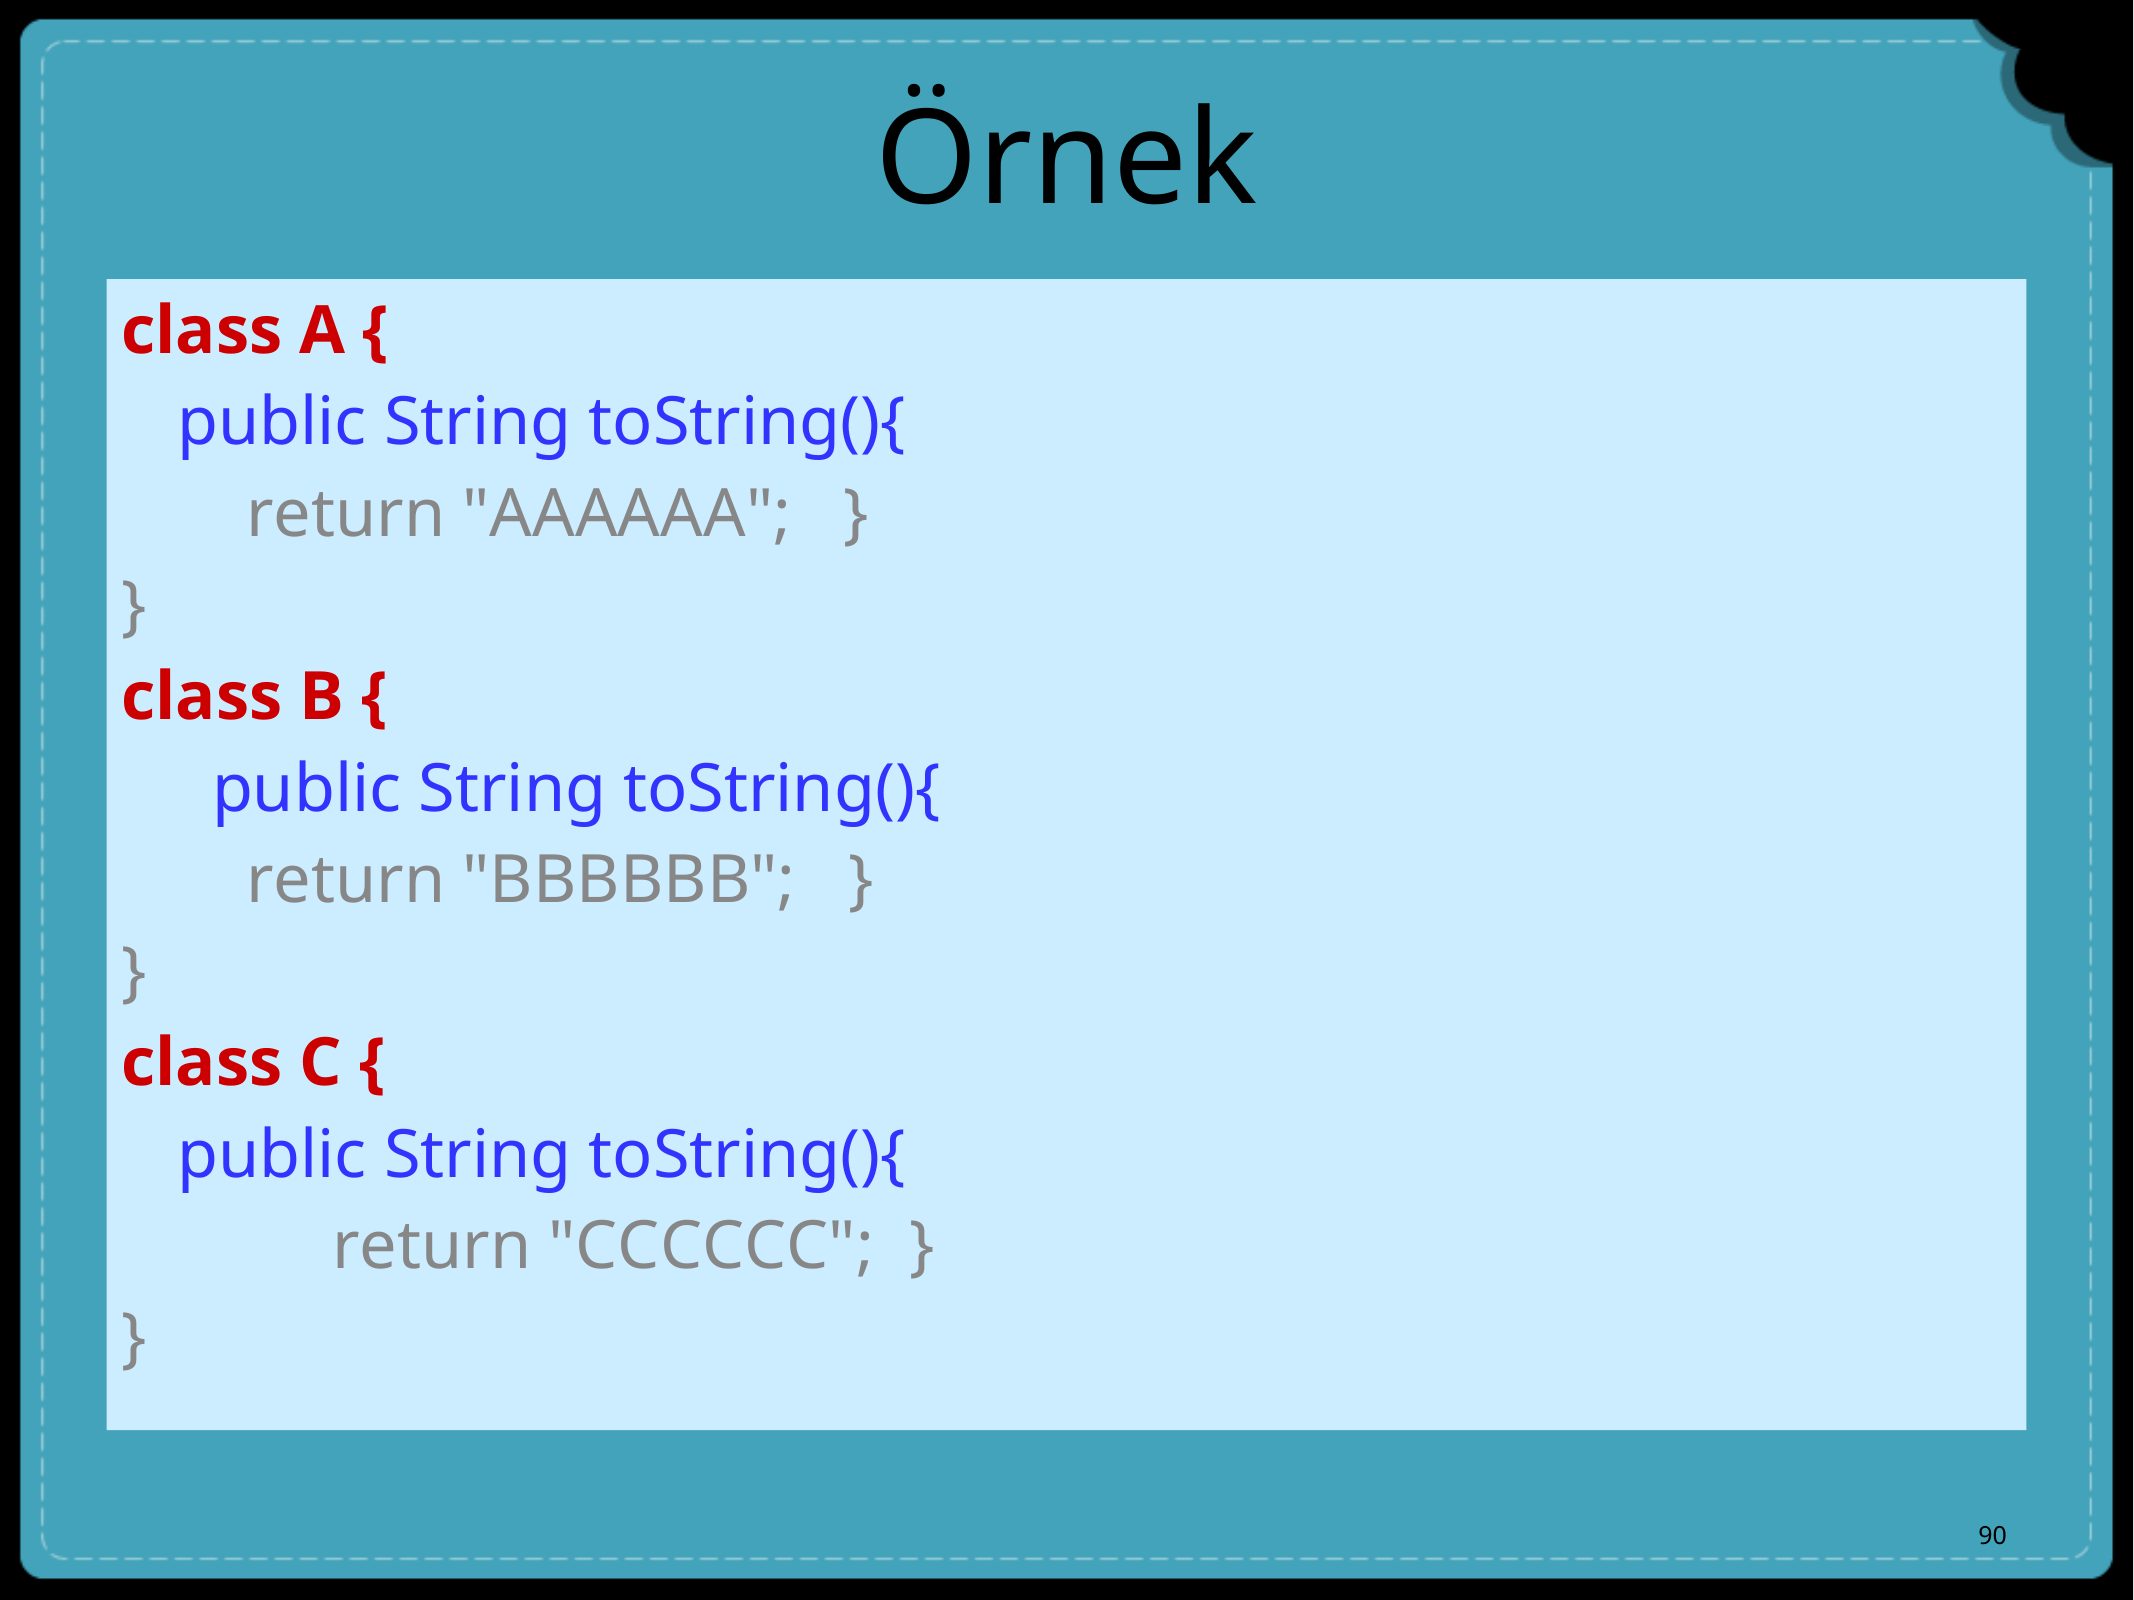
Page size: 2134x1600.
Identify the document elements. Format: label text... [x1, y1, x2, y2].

list class A { public String toString(){ return "AAAAAA"; } } class B { public String toString(){ return "BBBBBB"; } } class C { public String toString(){ return "CCCCCC"; } } [106, 279, 2027, 1431]
picture [0, 0, 2134, 1600]
title Örnek [106, 64, 2027, 279]
